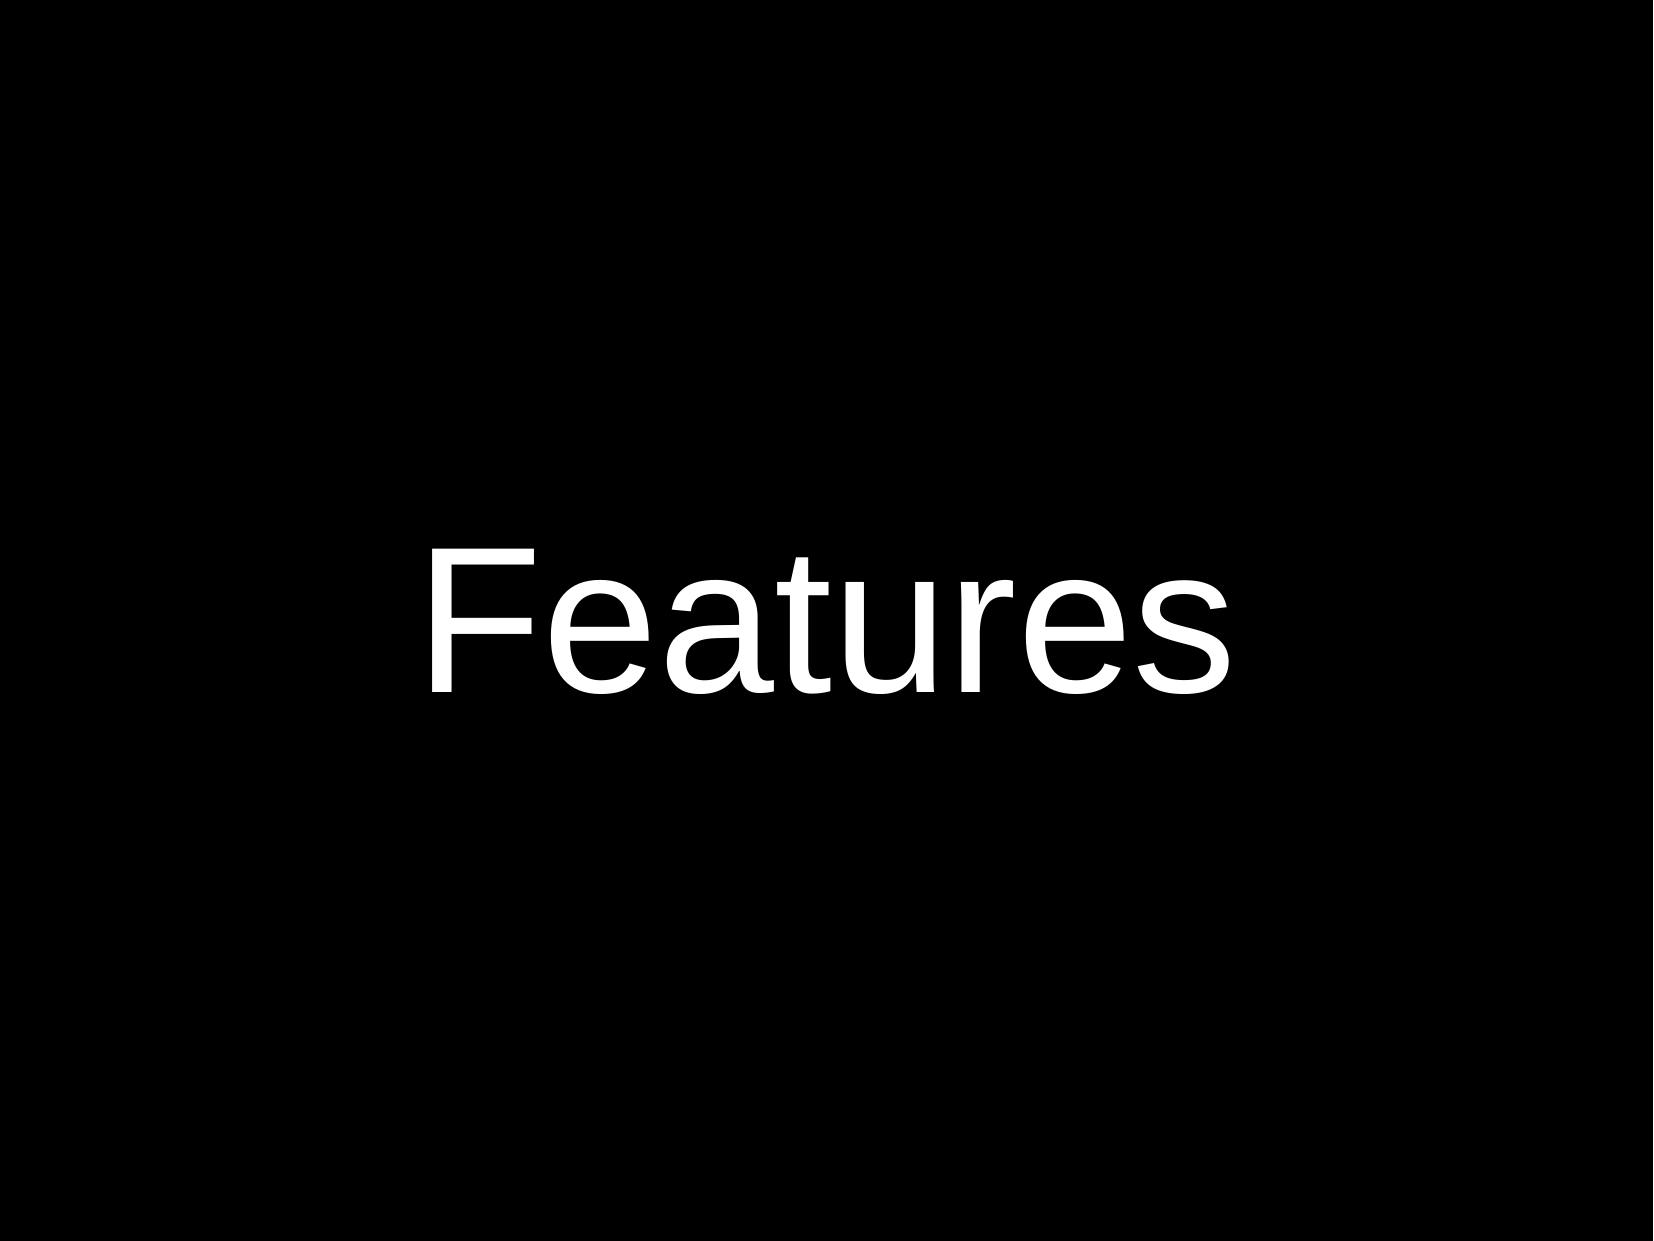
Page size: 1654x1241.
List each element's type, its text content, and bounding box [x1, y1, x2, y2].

title Features [82, 101, 1571, 1140]
